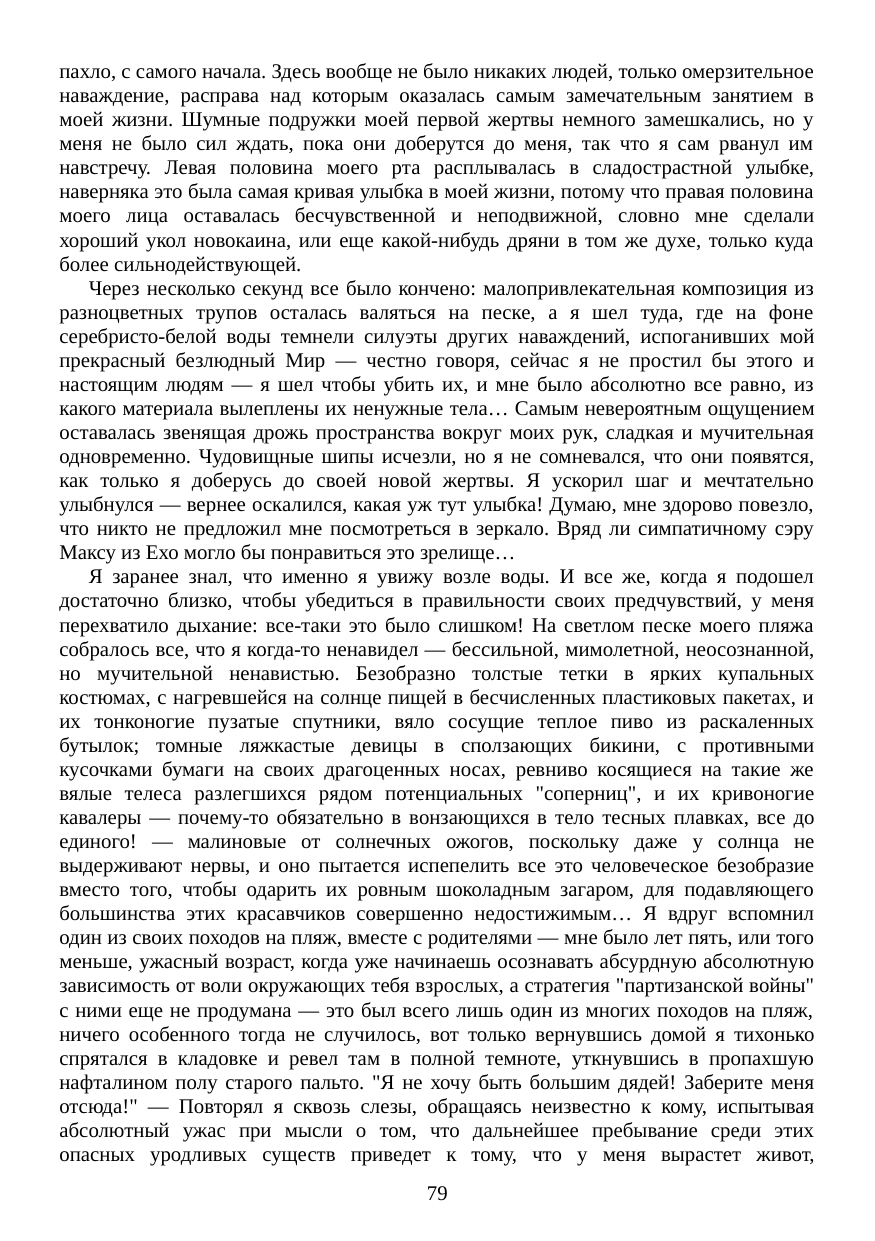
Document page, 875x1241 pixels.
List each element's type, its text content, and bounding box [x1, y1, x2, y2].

text Я заранее знал, что именно я увижу возле воды. И все же, когда я подошел достаточно близко, чтобы убедиться в правильности своих предчувствий, у меня перехватило дыхание: все-таки это было слишком! На светлом песке моего пляжа собралось все, что я когда-то ненавидел — бессильной, мимолетной, неосознанной, но мучительной ненавистью. Безобразно толстые тетки в ярких купальных костюмах, с нагревшейся на солнце пищей в бесчисленных пластиковых пакетах, и их тонконогие пузатые спутники, вяло сосущие теплое пиво из раскаленных бутылок; томные ляжкастые девицы в сползающих бикини, с противными кусочками бумаги на своих драгоценных носах, ревниво косящиеся на такие же вялые телеса разлегшихся рядом потенциальных "соперниц", и их кривоногие кавалеры — почему-то обязательно в вонзающихся в тело тесных плавках, все до единого! — малиновые от солнечных ожогов, поскольку даже у солнца не выдерживают нервы, и оно пытается испепелить все это человеческое безобразие вместо того, чтобы одарить их ровным шоколадным загаром, для подавляющего большинства этих красавчиков совершенно недостижимым… Я вдруг вспомнил один из своих походов на пляж, вместе с родителями — мне было лет пять, или того меньше, ужасный возраст, когда уже начинаешь осознавать абсурдную абсолютную зависимость от воли окружающих тебя взрослых, а стратегия "партизанской войны" с ними еще не продумана — это был всего лишь один из многих походов на пляж, ничего особенного тогда не случилось, вот только вернувшись домой я тихонько спрятался в кладовке и ревел там в полной темноте, уткнувшись в пропахшую нафталином полу старого пальто. "Я не хочу быть большим дядей! Заберите меня отсюда!" — Повторял я сквозь слезы, обращаясь неизвестно к кому, испытывая абсолютный ужас при мысли о том, что дальнейшее пребывание среди этих опасных уродливых существ приведет к тому, что у меня вырастет живот, [59, 564, 815, 1166]
text Через несколько секунд все было кончено: малопривлекательная композиция из разноцветных трупов осталась валяться на песке, а я шел туда, где на фоне серебристо-белой воды темнели силуэты других наваждений, испоганивших мой прекрасный безлюдный Мир — честно говоря, сейчас я не простил бы этого и настоящим людям — я шел чтобы убить их, и мне было абсолютно все равно, из какого материала вылеплены их ненужные тела… Самым невероятным ощущением оставалась звенящая дрожь пространства вокруг моих рук, сладкая и мучительная одновременно. Чудовищные шипы исчезли, но я не сомневался, что они появятся, как только я доберусь до своей новой жертвы. Я ускорил шаг и мечтательно улыбнулся — вернее оскалился, какая уж тут улыбка! Думаю, мне здорово повезло, что никто не предложил мне посмотреться в зеркало. Вряд ли симпатичному сэру Максу из Ехо могло бы понравиться это зрелище… [59, 276, 815, 564]
text пахло, с самого начала. Здесь вообще не было никаких людей, только омерзительное наваждение, расправа над которым оказалась самым замечательным занятием в моей жизни. Шумные подружки моей первой жертвы немного замешкались, но у меня не было сил ждать, пока они доберутся до меня, так что я сам рванул им навстречу. Левая половина моего рта расплывалась в сладострастной улыбке, наверняка это была самая кривая улыбка в моей жизни, потому что правая половина моего лица оставалась бесчувственной и неподвижной, словно мне сделали хороший укол новокаина, или еще какой-нибудь дряни в том же духе, только куда более сильнодействующей. [59, 59, 815, 276]
